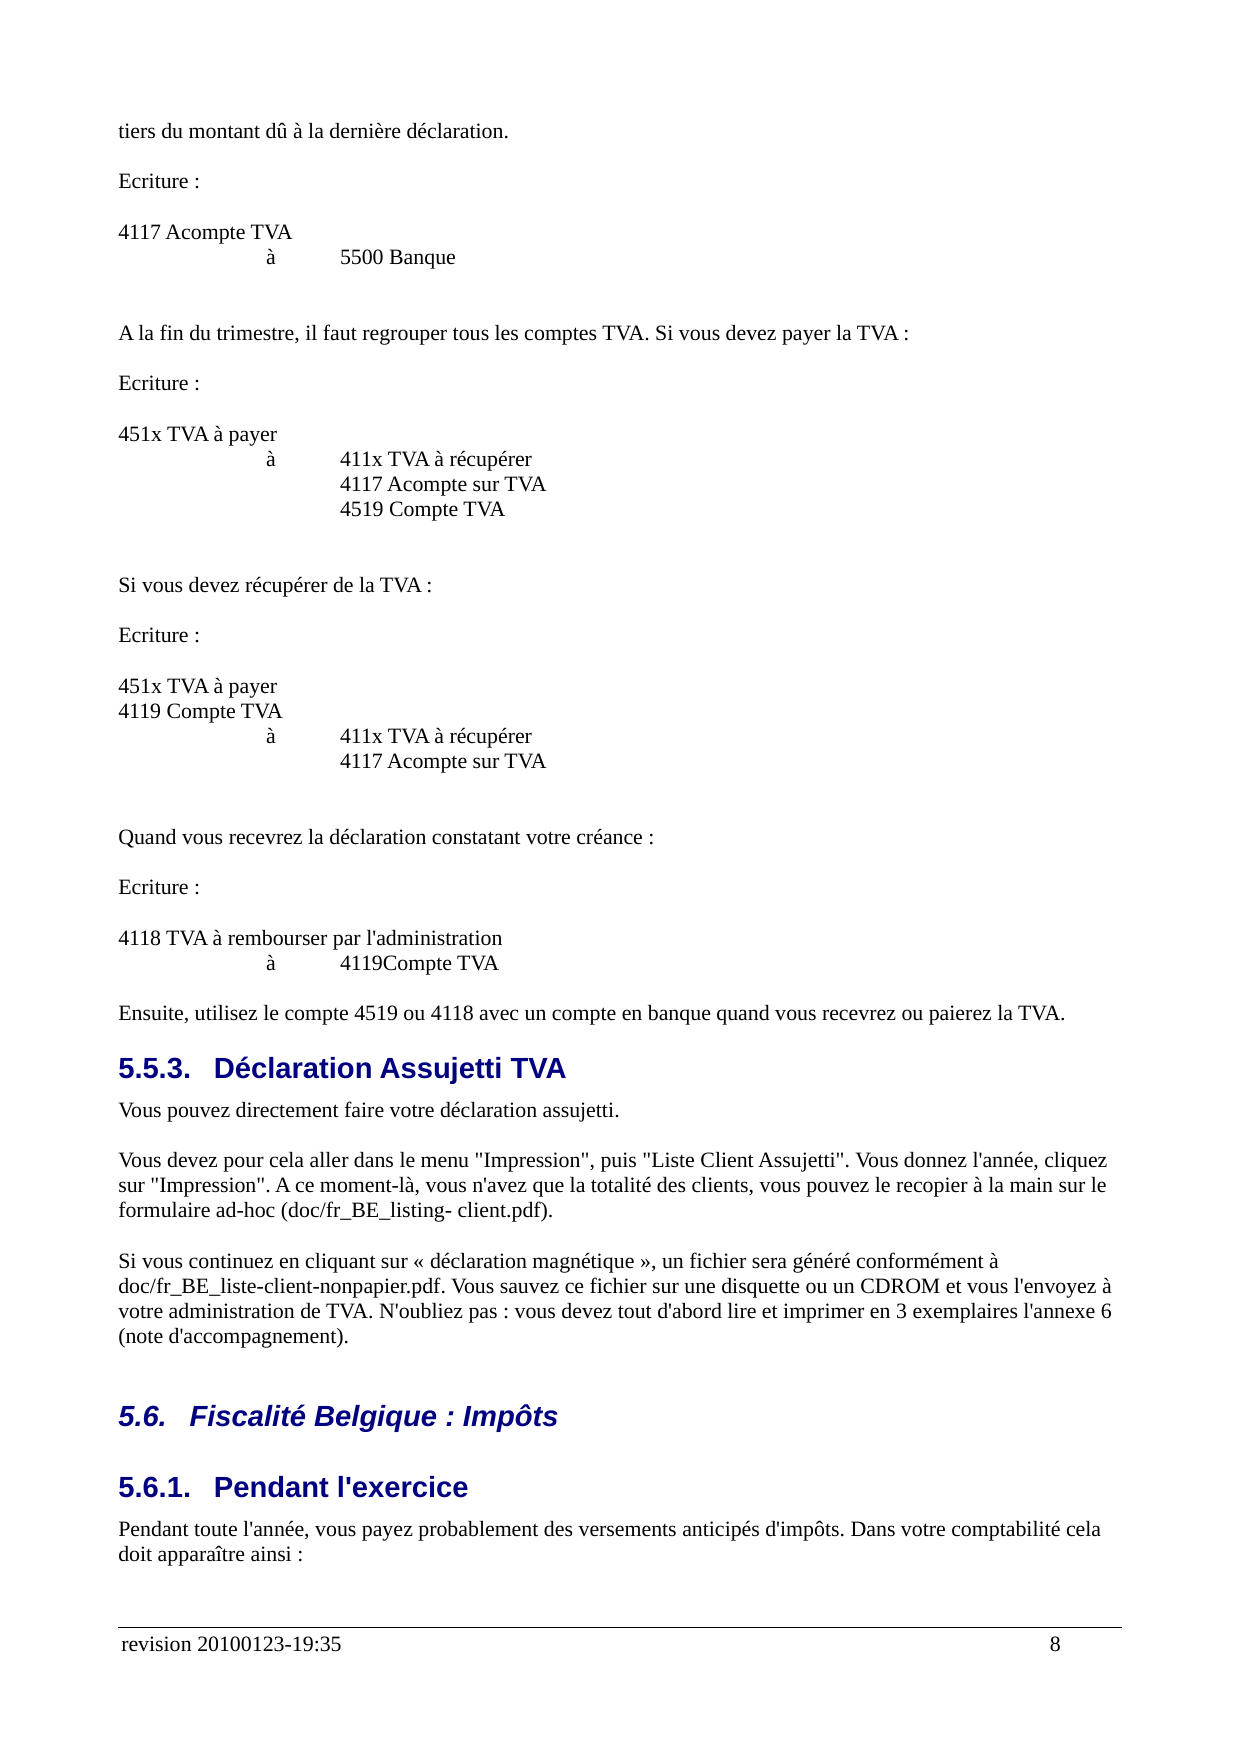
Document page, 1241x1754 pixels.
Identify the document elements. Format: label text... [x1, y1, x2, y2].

text Si vous continuez en cliquant sur « déclaration magnétique », un fichier sera généré conformément à doc/fr_BE_liste-client-nonpapier.pdf. Vous sauvez ce fichier sur une disquette ou un CDROM et vous l'envoyez à votre administration de TVA. N'oubliez pas : vous devez tout d'abord lire et imprimer en 3 exemplaires l'annexe 6 (note d'accompagnement). [118, 1248, 1122, 1349]
text Vous pouvez directement faire votre déclaration assujetti. [118, 1097, 1122, 1122]
text 4117 Acompte TVA [118, 219, 1122, 244]
subtitle Pendant l'exercice [118, 1470, 1122, 1503]
text à 5500 Banque [118, 244, 1122, 269]
text Pendant toute l'année, vous payez probablement des versements anticipés d'impôts. Dans votre comptabilité cela doit apparaître ainsi : [118, 1516, 1122, 1566]
subtitle Déclaration Assujetti TVA [118, 1051, 1122, 1084]
text Ecriture : [118, 622, 1122, 647]
text 4119 Compte TVA [118, 698, 1122, 723]
text 451x TVA à payer [118, 673, 1122, 698]
text Vous devez pour cela aller dans le menu "Impression", puis "Liste Client Assujetti". Vous donnez l'année, cliquez sur "Impression". A ce moment-là, vous n'avez que la totalité des clients, vous pouvez le recopier à la main sur le formulaire ad-hoc (doc/fr_BE_listing- client.pdf). [118, 1147, 1122, 1223]
text à 411x TVA à récupérer [118, 446, 1122, 471]
text Ensuite, utilisez le compte 4519 ou 4118 avec un compte en banque quand vous recevrez ou paierez la TVA. [118, 1000, 1122, 1026]
text 4117 Acompte sur TVA [118, 471, 1122, 496]
text Ecriture : [118, 370, 1122, 395]
text tiers du montant dû à la dernière déclaration. [118, 118, 1122, 143]
text 4118 TVA à rembourser par l'administration [118, 925, 1122, 950]
text Ecriture : [118, 168, 1122, 194]
text A la fin du trimestre, il faut regrouper tous les comptes TVA. Si vous devez payer la TVA : [118, 320, 1122, 345]
text 451x TVA à payer [118, 421, 1122, 446]
text Ecriture : [118, 874, 1122, 899]
text à 411x TVA à récupérer [118, 723, 1122, 748]
text 4117 Acompte sur TVA [118, 748, 1122, 773]
subtitle Fiscalité Belgique : Impôts [118, 1399, 1122, 1432]
text à 4119Compte TVA [118, 950, 1122, 975]
text 4519 Compte TVA [118, 496, 1122, 521]
text Si vous devez récupérer de la TVA : [118, 572, 1122, 597]
text Quand vous recevrez la déclaration constatant votre créance : [118, 824, 1122, 849]
